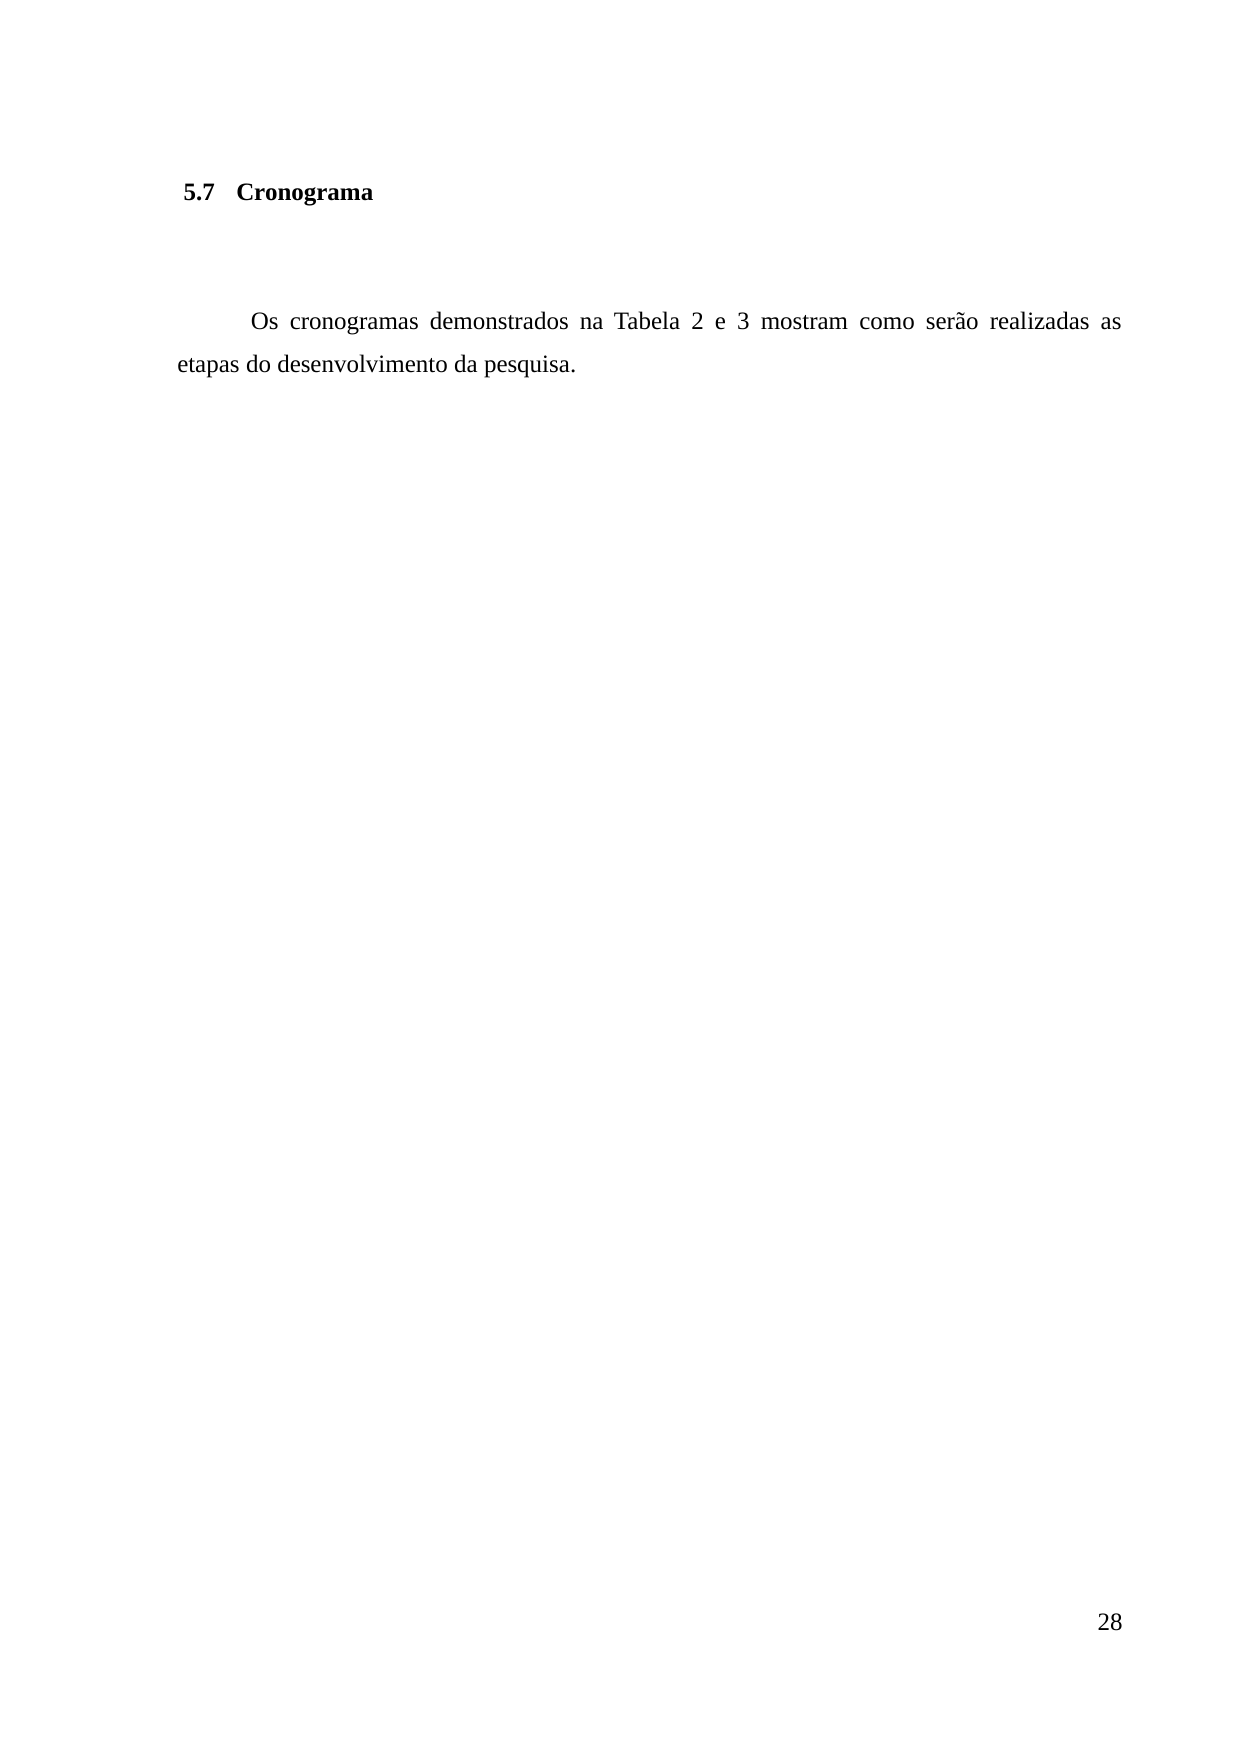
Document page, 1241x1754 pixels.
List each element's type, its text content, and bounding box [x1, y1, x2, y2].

text Os cronogramas demonstrados na Tabela 2 e 3 mostram como serão realizadas as etapas do desenvolvimento da pesquisa. [177, 306, 1122, 378]
subtitle Cronograma [177, 177, 1122, 206]
